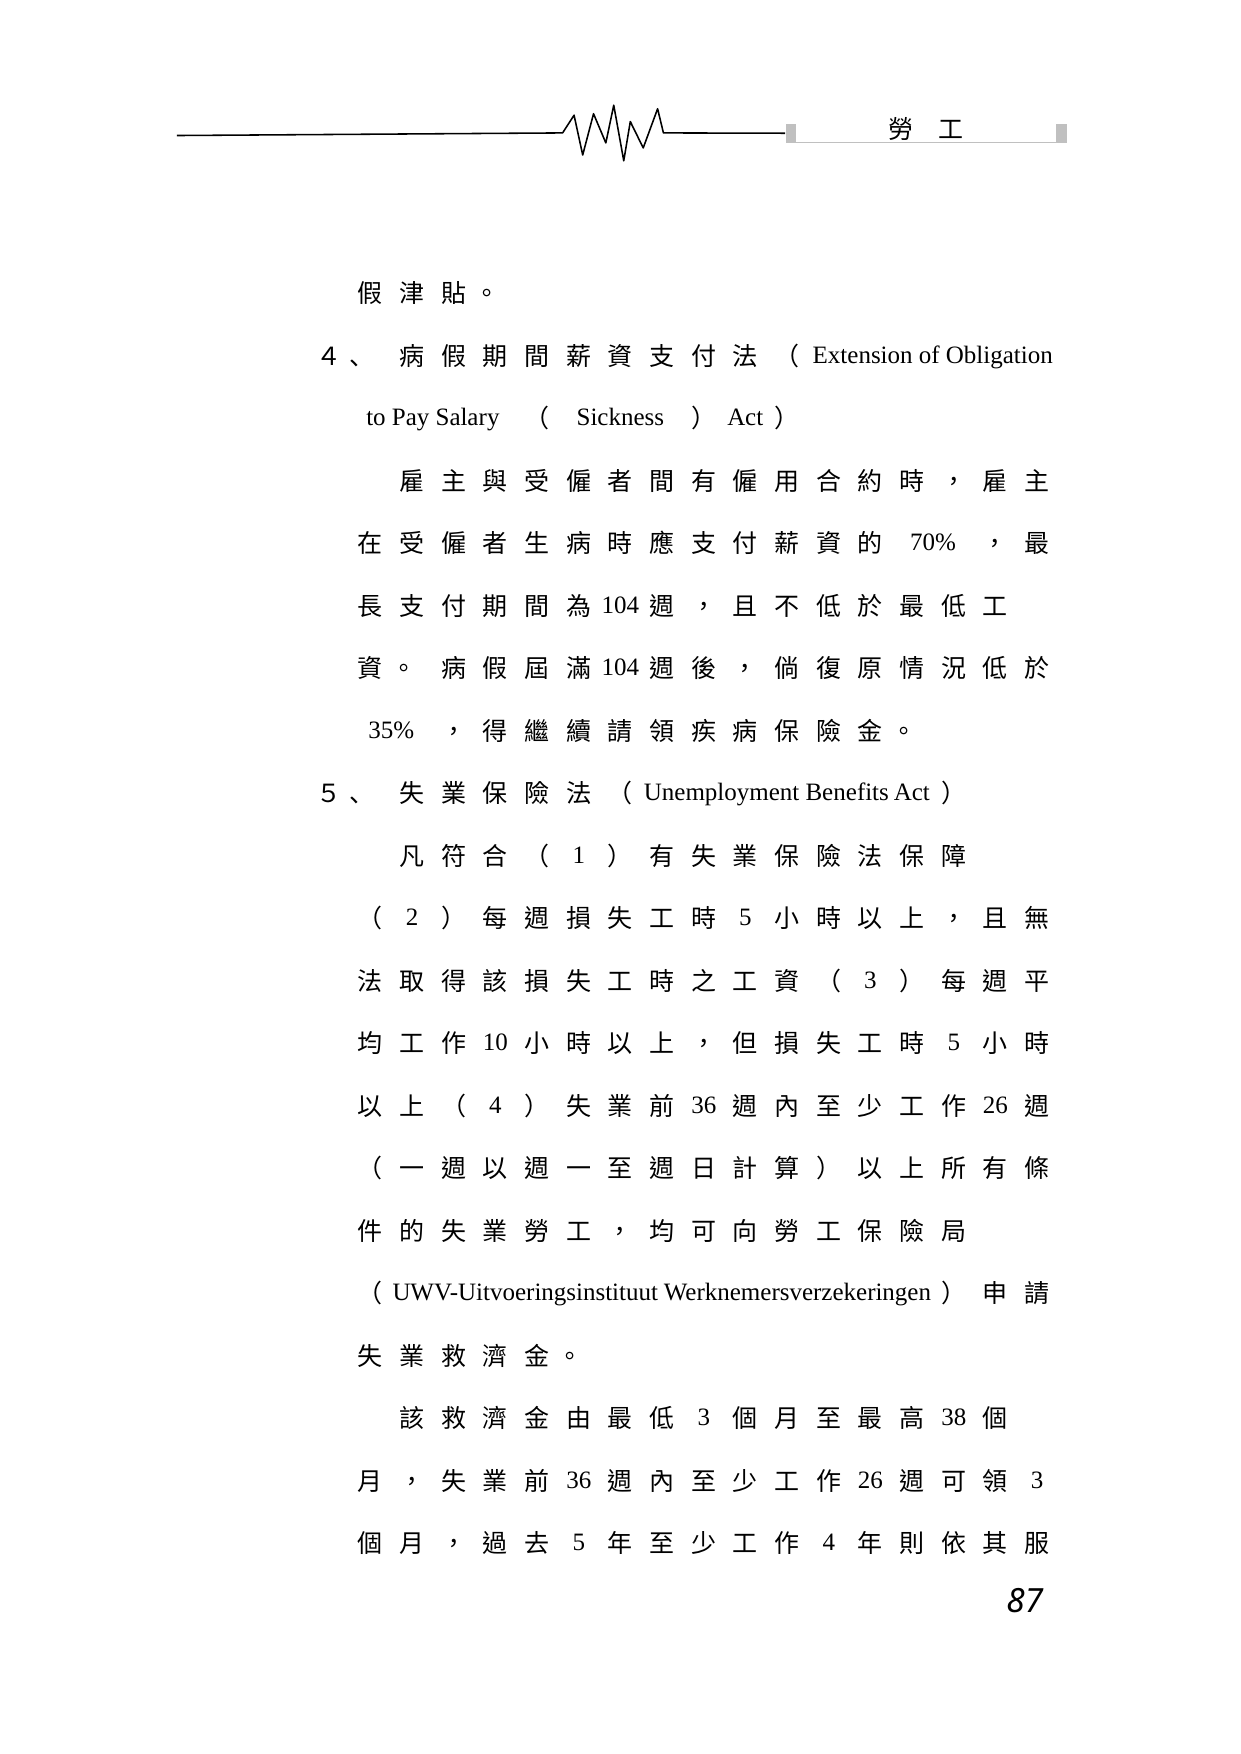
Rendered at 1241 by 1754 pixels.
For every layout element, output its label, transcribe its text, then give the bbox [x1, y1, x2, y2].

text 凡符合（1）有失業保險法保障（2）每週損失工時5小時以上，且無法取得該損失工時之工資（3）每週平均工作10小時以上，但損失工時5小時以上（4）失業前36週內至少工作26週（一週以週一至週日計算）以上所有條件的失業勞工，均可向勞工保險局（UWV-Uitvoeringsinstituut Werknemersverzekeringen）申請失業救濟金。 [330, 813, 1058, 1375]
text ５、失業保險法（Unemployment Benefits Act） [281, 750, 1058, 813]
text 該救濟金由最低3個月至最高38個月，失業前36週內至少工作26週可領3個月，過去5年至少工作4年則依其服 [330, 1375, 1058, 1563]
text 雇主與受僱者間有僱用合約時，雇主在受僱者生病時應支付薪資的70%，最長支付期間為104週，且不低於最低工資。病假屆滿104週後，倘復原情況低於35%，得繼續請領疾病保險金。 [330, 438, 1058, 750]
text 假津貼。 [330, 250, 1058, 313]
text ４、病假期間薪資支付法（Extension of Obligation to Pay Salary（Sickness）Act） [281, 313, 1058, 438]
